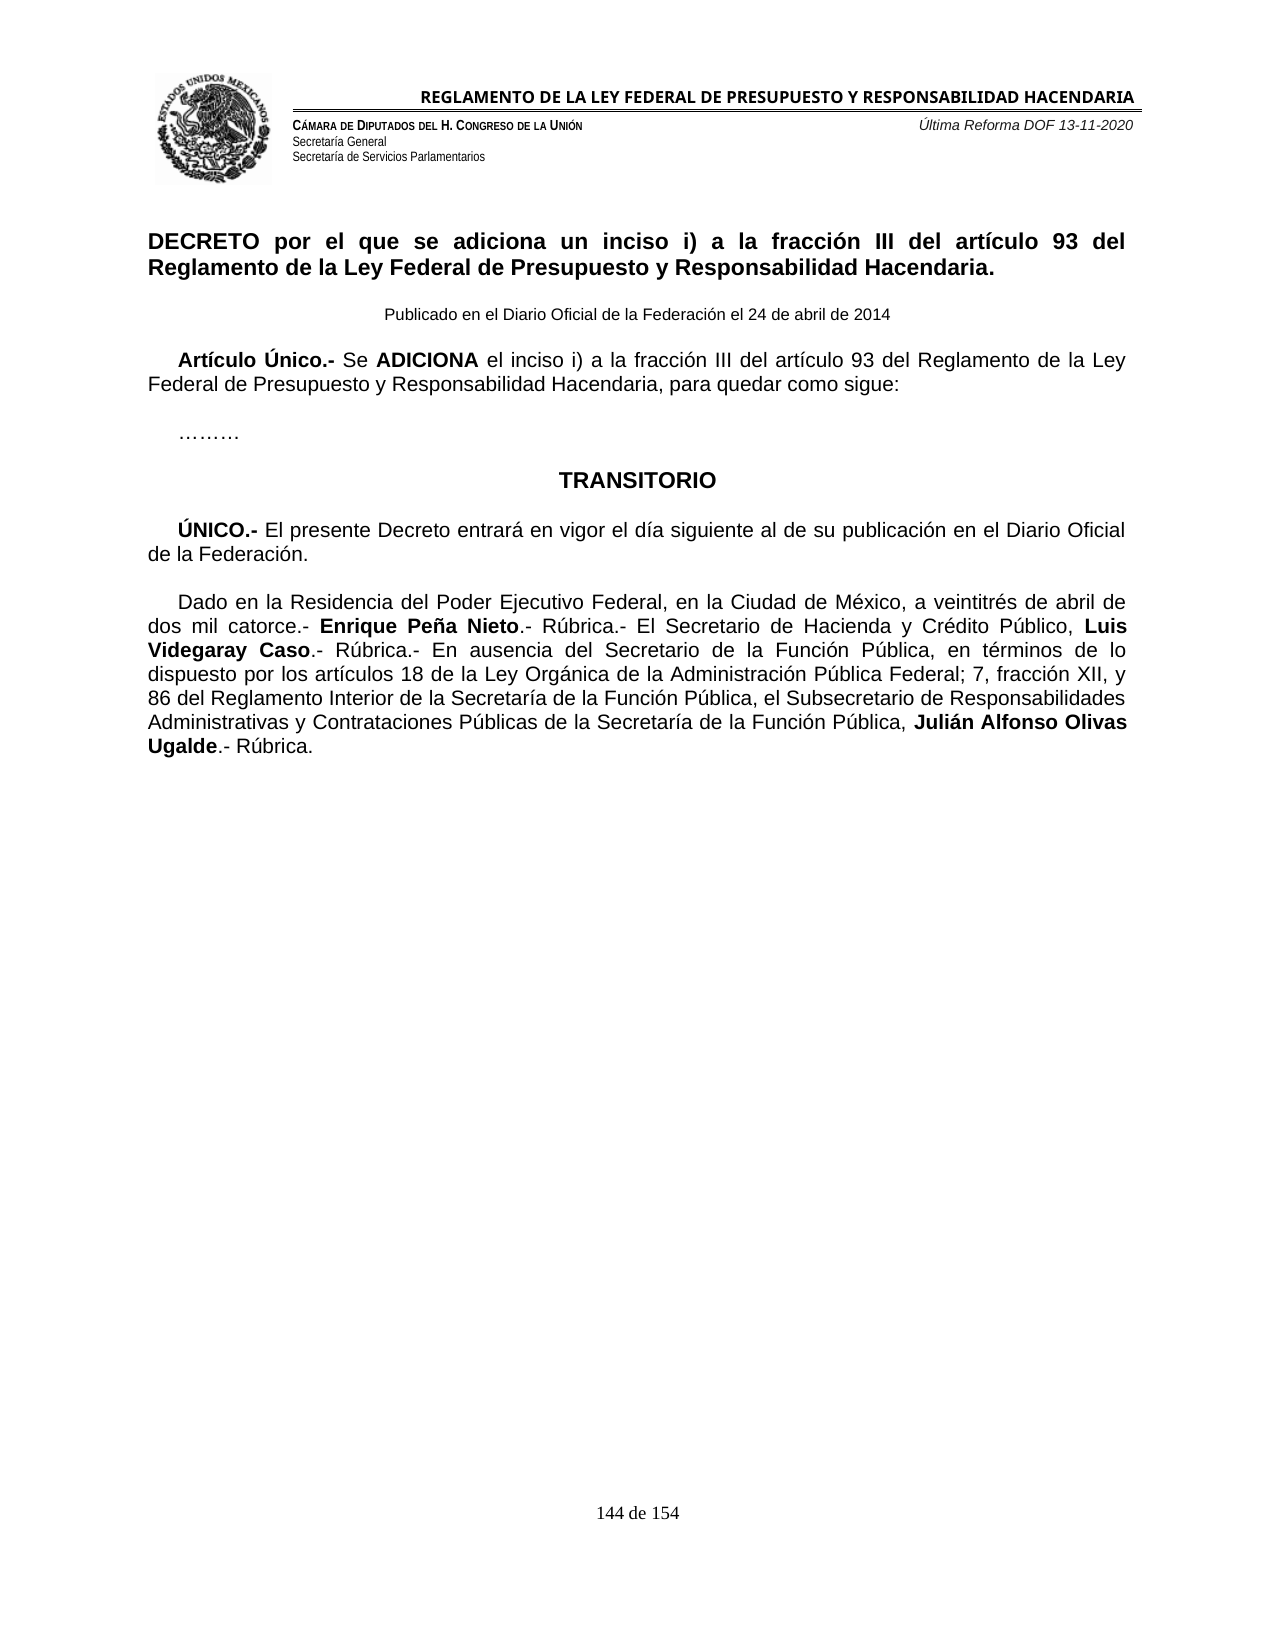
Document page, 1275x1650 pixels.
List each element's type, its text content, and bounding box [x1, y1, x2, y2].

text Artículo Único.- Se ADICIONA el inciso i) a la fracción III del artículo 93 del Reglamento de la Ley Federal de Presupuesto y Responsabilidad Hacendaria, para quedar como sigue: [148, 348, 1127, 396]
text DECRETO por el que se adiciona un inciso i) a la fracción III del artículo 93 del Reglamento de la Ley Federal de Presupuesto y Responsabilidad Hacendaria. [148, 228, 1127, 281]
text ÚNICO.- El presente Decreto entrará en vigor el día siguiente al de su publicación en el Diario Oficial de la Federación. [148, 518, 1127, 566]
text Publicado en el Diario Oficial de la Federación el 24 de abril de 2014 [148, 304, 1127, 324]
text ……… [148, 419, 1127, 443]
text Dado en la Residencia del Poder Ejecutivo Federal, en la Ciudad de México, a veintitrés de abril de dos mil catorce.- Enrique Peña Nieto.- Rúbrica.- El Secretario de Hacienda y Crédito Público, Luis Videgaray Caso.- Rúbrica.- En ausencia del Secretario de la Función Pública, en términos de lo dispuesto por los artículos 18 de la Ley Orgánica de la Administración Pública Federal; 7, fracción XII, y 86 del Reglamento Interior de la Secretaría de la Función Pública, el Subsecretario de Responsabilidades Administrativas y Contrataciones Públicas de la Secretaría de la Función Pública, Julián Alfonso Olivas Ugalde.- Rúbrica. [148, 590, 1127, 757]
text TRANSITORIO [148, 467, 1127, 494]
